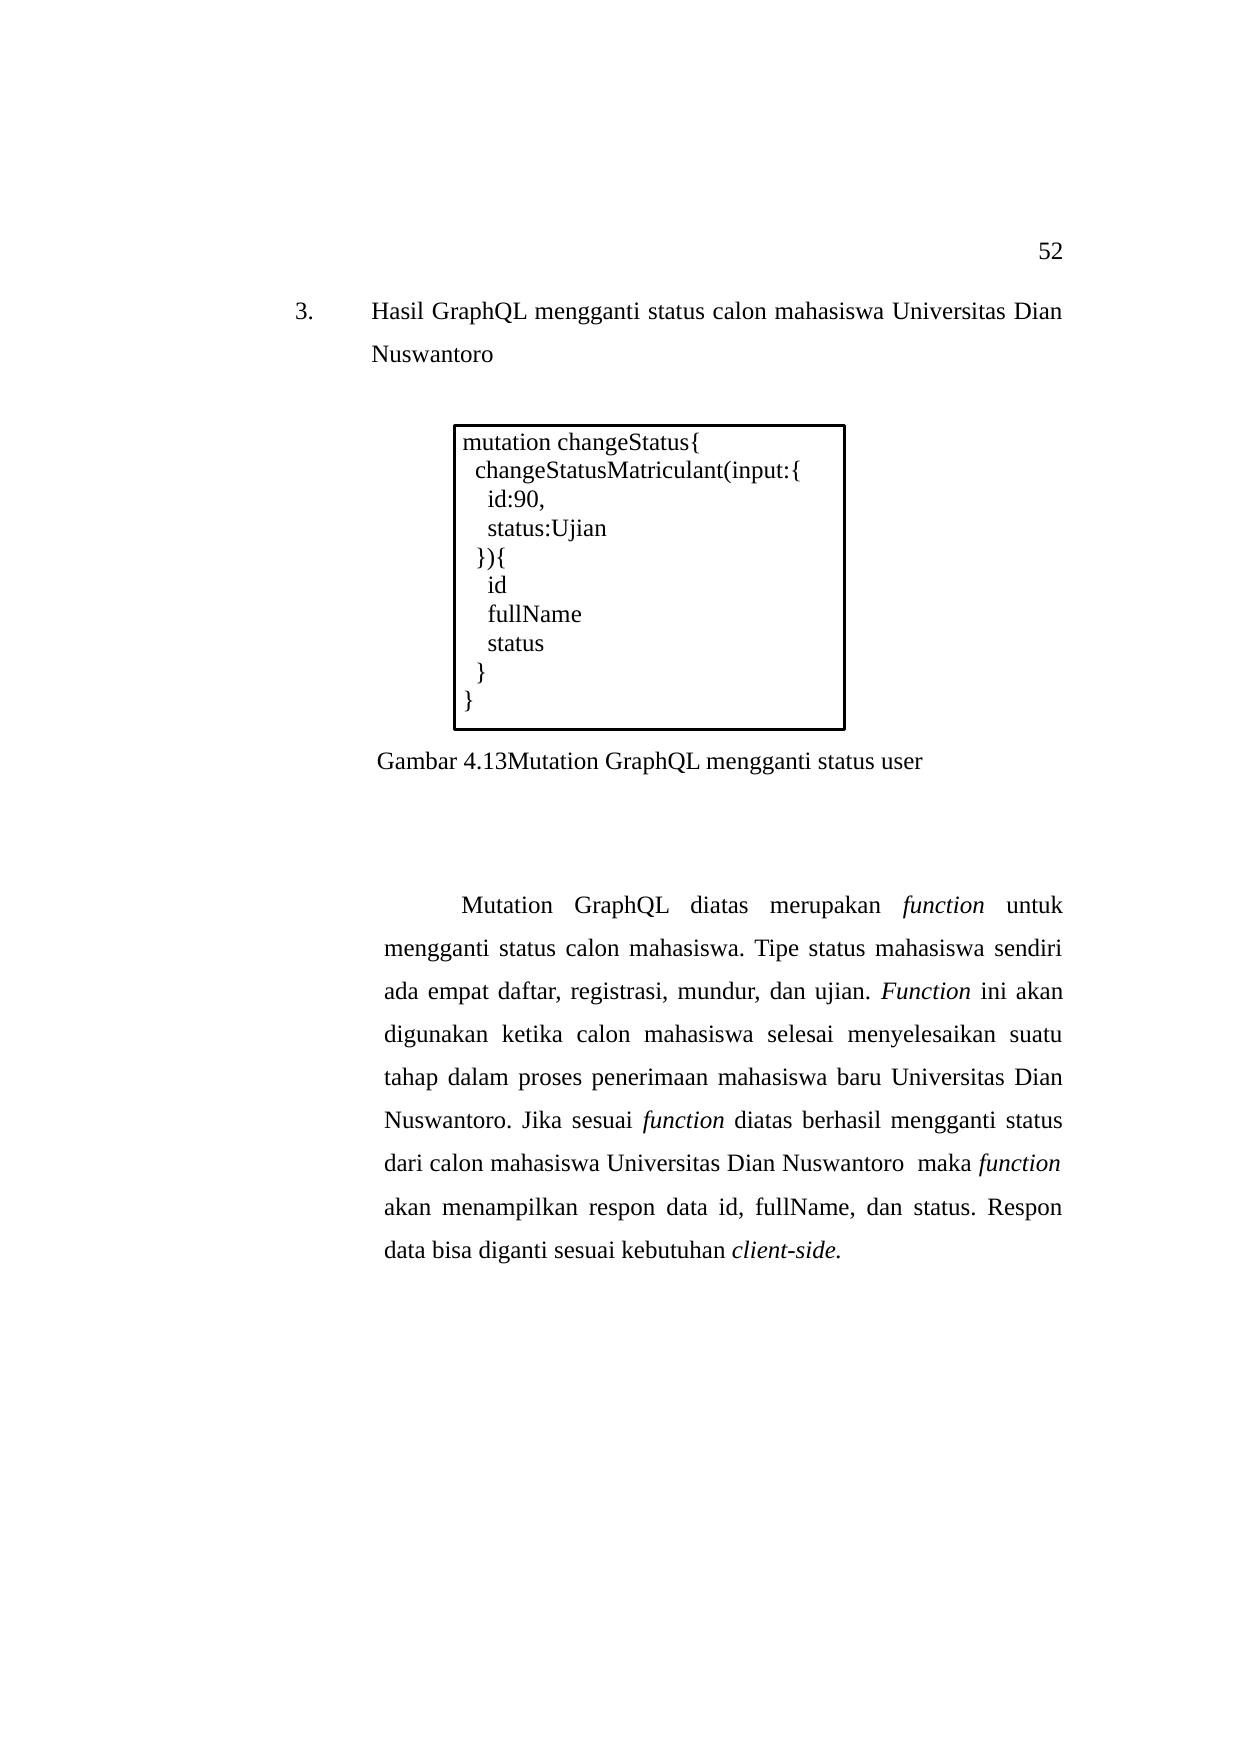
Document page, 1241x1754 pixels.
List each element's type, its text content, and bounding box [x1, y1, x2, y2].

list Gambar 4.13Mutation GraphQL mengganti status user [343, 438, 956, 774]
list Hasil GraphQL mengganti status calon mahasiswa Universitas Dian Nuswantoro [295, 296, 1063, 368]
list Mutation GraphQL diatas merupakan function untuk mengganti status calon mahasiswa. Tipe status mahasiswa sendiri ada empat daftar, registrasi, mundur, dan ujian. Function ini akan digunakan ketika calon mahasiswa selesai menyelesaikan suatu tahap dalam proses penerimaan mahasiswa baru Universitas Dian Nuswantoro. Jika sesuai function diatas berhasil mengganti status dari calon mahasiswa Universitas Dian Nuswantoro maka function akan menampilkan respon data id, fullName, dan status. Respon data bisa diganti sesuai kebutuhan client-side. [384, 890, 1063, 1263]
